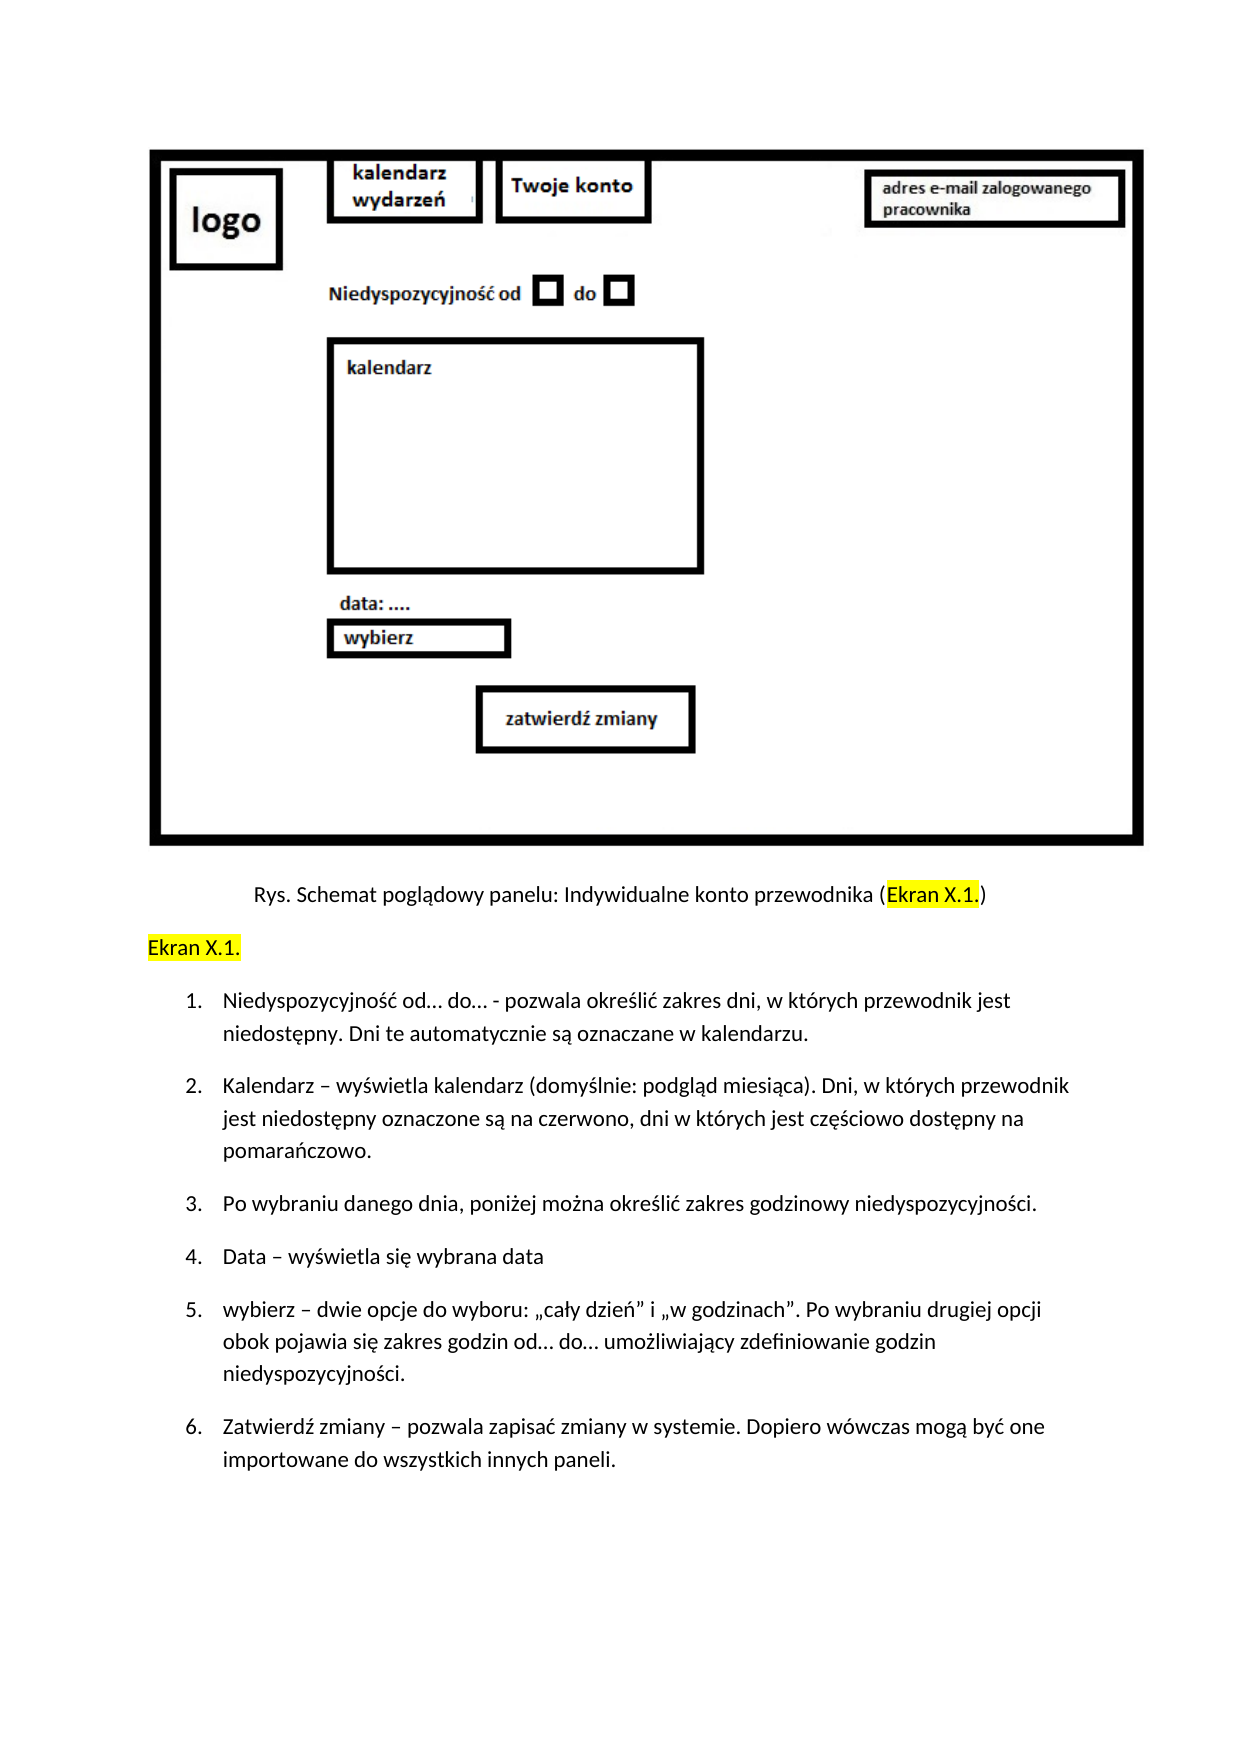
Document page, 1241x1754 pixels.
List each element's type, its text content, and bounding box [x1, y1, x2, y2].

list Zatwierdź zmiany – pozwala zapisać zmiany w systemie. Dopiero wówczas mogą być one importowane do wszystkich innych paneli. [185, 1412, 1093, 1473]
list Po wybraniu danego dnia, poniżej można określić zakres godzinowy niedyspozycyjności. [185, 1189, 1093, 1217]
text Ekran X.1. [148, 933, 1093, 961]
list Data – wyświetla się wybrana data [185, 1242, 1093, 1270]
list wybierz – dwie opcje do wyboru: „cały dzień” i „w godzinach”. Po wybraniu drugiej opcji obok pojawia się zakres godzin od… do… umożliwiający zdefiniowanie godzin niedyspozycyjności. [185, 1295, 1093, 1387]
list Niedyspozycyjność od… do… - pozwala określić zakres dni, w których przewodnik jest niedostępny. Dni te automatycznie są oznaczane w kalendarzu. [185, 986, 1093, 1047]
list Kalendarz – wyświetla kalendarz (domyślnie: podgląd miesiąca). Dni, w których przewodnik jest niedostępny oznaczone są na czerwono, dni w których jest częściowo dostępny na pomarańczowo. [185, 1072, 1093, 1164]
text Rys. Schemat poglądowy panelu: Indywidualne konto przewodnika (Ekran X.1.) [148, 880, 1093, 908]
